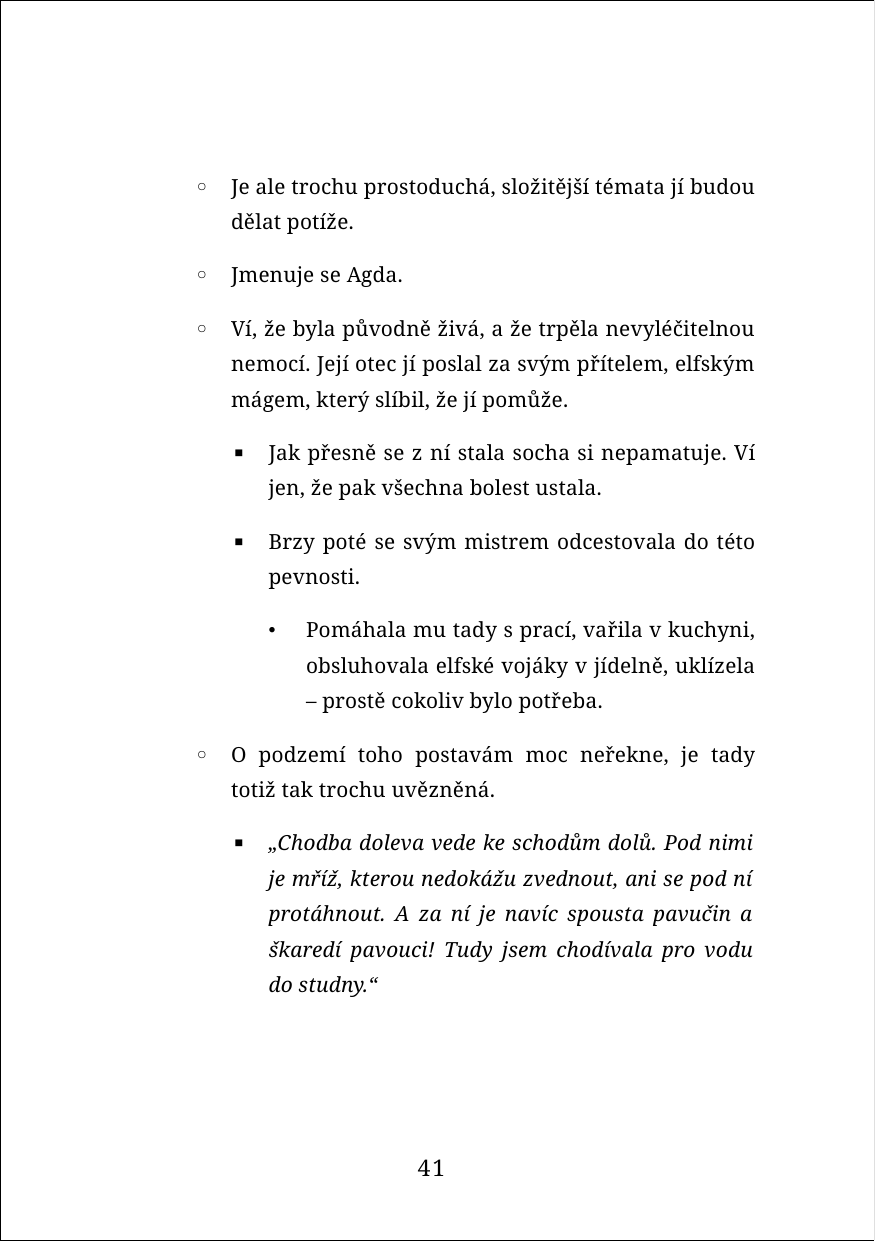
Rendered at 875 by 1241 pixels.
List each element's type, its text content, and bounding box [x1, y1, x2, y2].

list Je ale trochu prostoduchá, složitější témata jí budou dělat potíže. [193, 172, 756, 236]
list Pomáhala mu tady s prací, vařila v kuchyni, obsluhovala elfské vojáky v jídelně, uklízela – prostě cokoliv bylo potřeba. [268, 616, 756, 715]
list Jmenuje se Agda. [193, 261, 756, 289]
list Jak přesně se z ní stala socha si nepamatuje. Ví jen, že pak všechna bolest ustala. [231, 438, 756, 502]
list „Chodba doleva vede ke schodům dolů. Pod nimi je mříž, kterou nedokážu zvednout, ani se pod ní protáhnout. A za ní je navíc spousta pavučin a škaredí pavouci! Tudy jsem chodívala pro vodu do studny.“ [231, 828, 756, 999]
list Ví, že byla původně živá, a že trpěla nevyléčitelnou nemocí. Její otec jí poslal za svým přítelem, elfským mágem, který slíbil, že jí pomůže. [193, 314, 756, 413]
list Brzy poté se svým mistrem odcestovala do této pevnosti. [231, 527, 756, 591]
list O podzemí toho postavám moc neřekne, je tady totiž tak trochu uvězněná. [193, 740, 756, 804]
